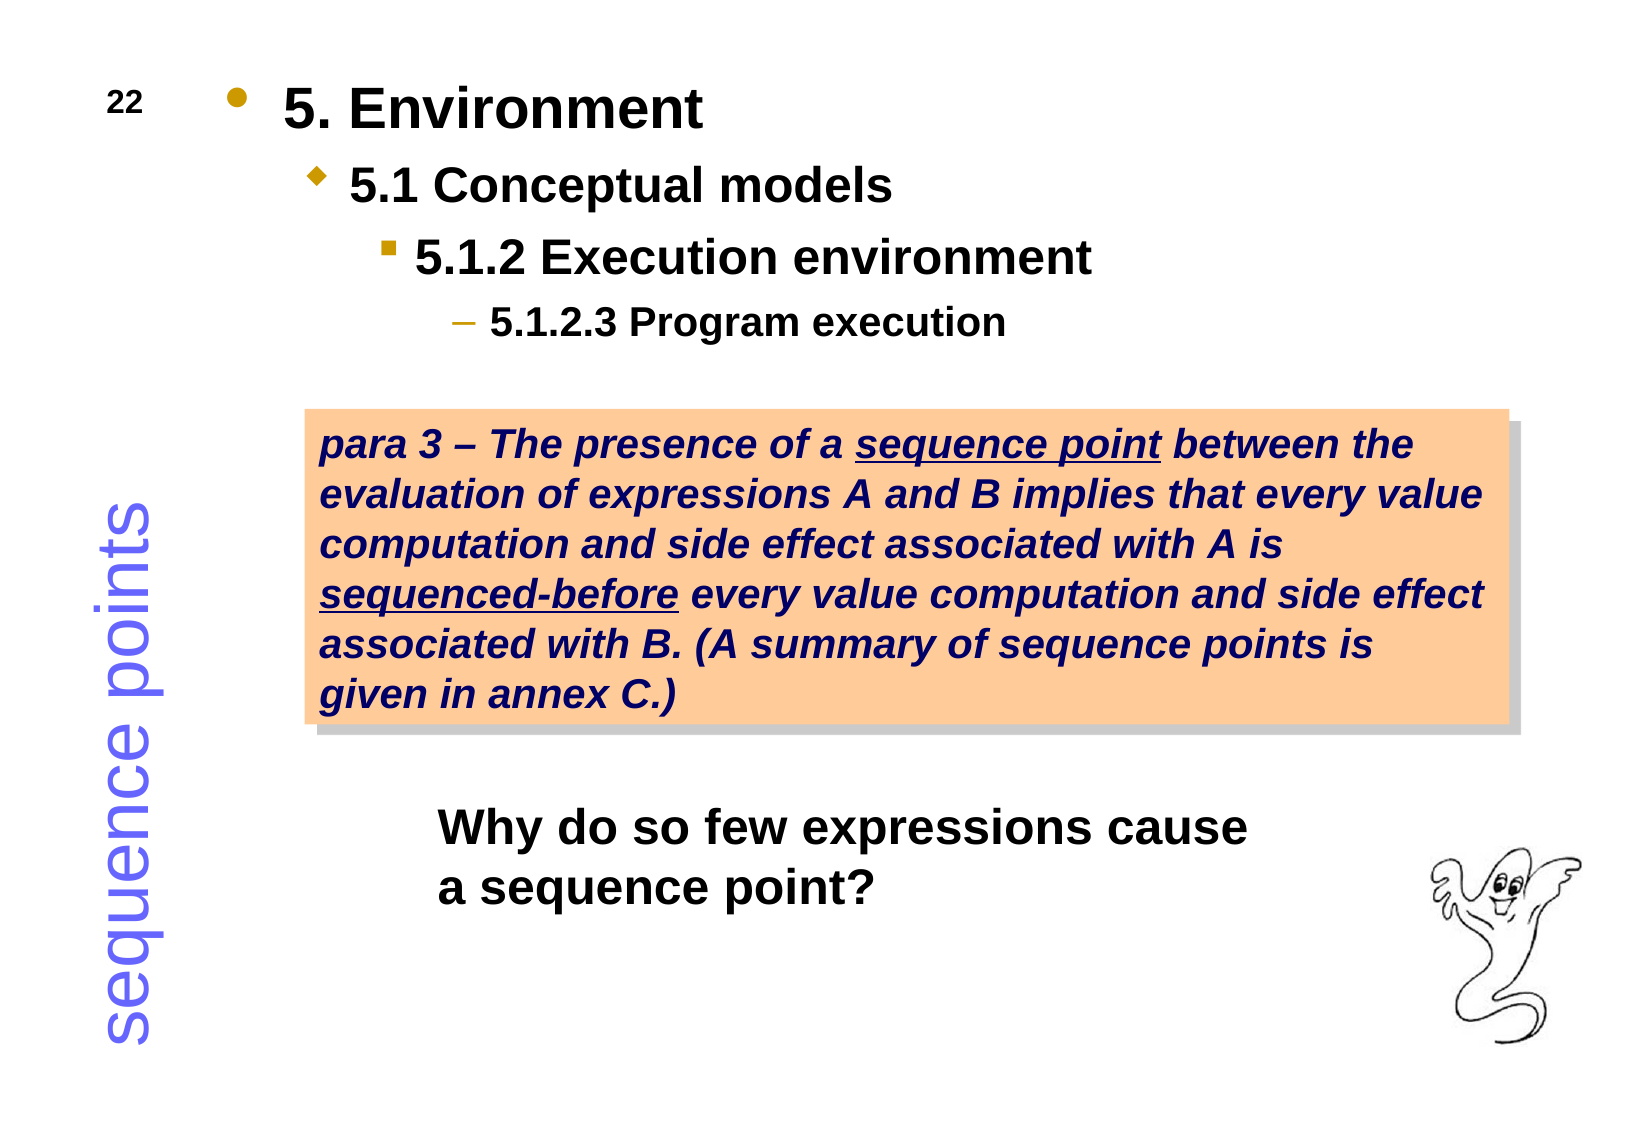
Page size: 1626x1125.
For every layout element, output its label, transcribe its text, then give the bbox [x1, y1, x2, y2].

picture [1430, 846, 1585, 1047]
text_box Why do so few expressions cause a sequence point? [422, 786, 1285, 923]
title sequence points [50, 187, 188, 1063]
list 5. Environment 5.1 Conceptual models 5.1.2 Execution environment 5.1.2.3 Program execution [212, 62, 1550, 1063]
text_box para 3 – The presence of a sequence point between the evaluation of expressions A and B implies that every value computation and side effect associated with A is sequenced-before every value computation and side effect associated with B. (A summary of sequence points is given in annex C.) [304, 408, 1510, 725]
